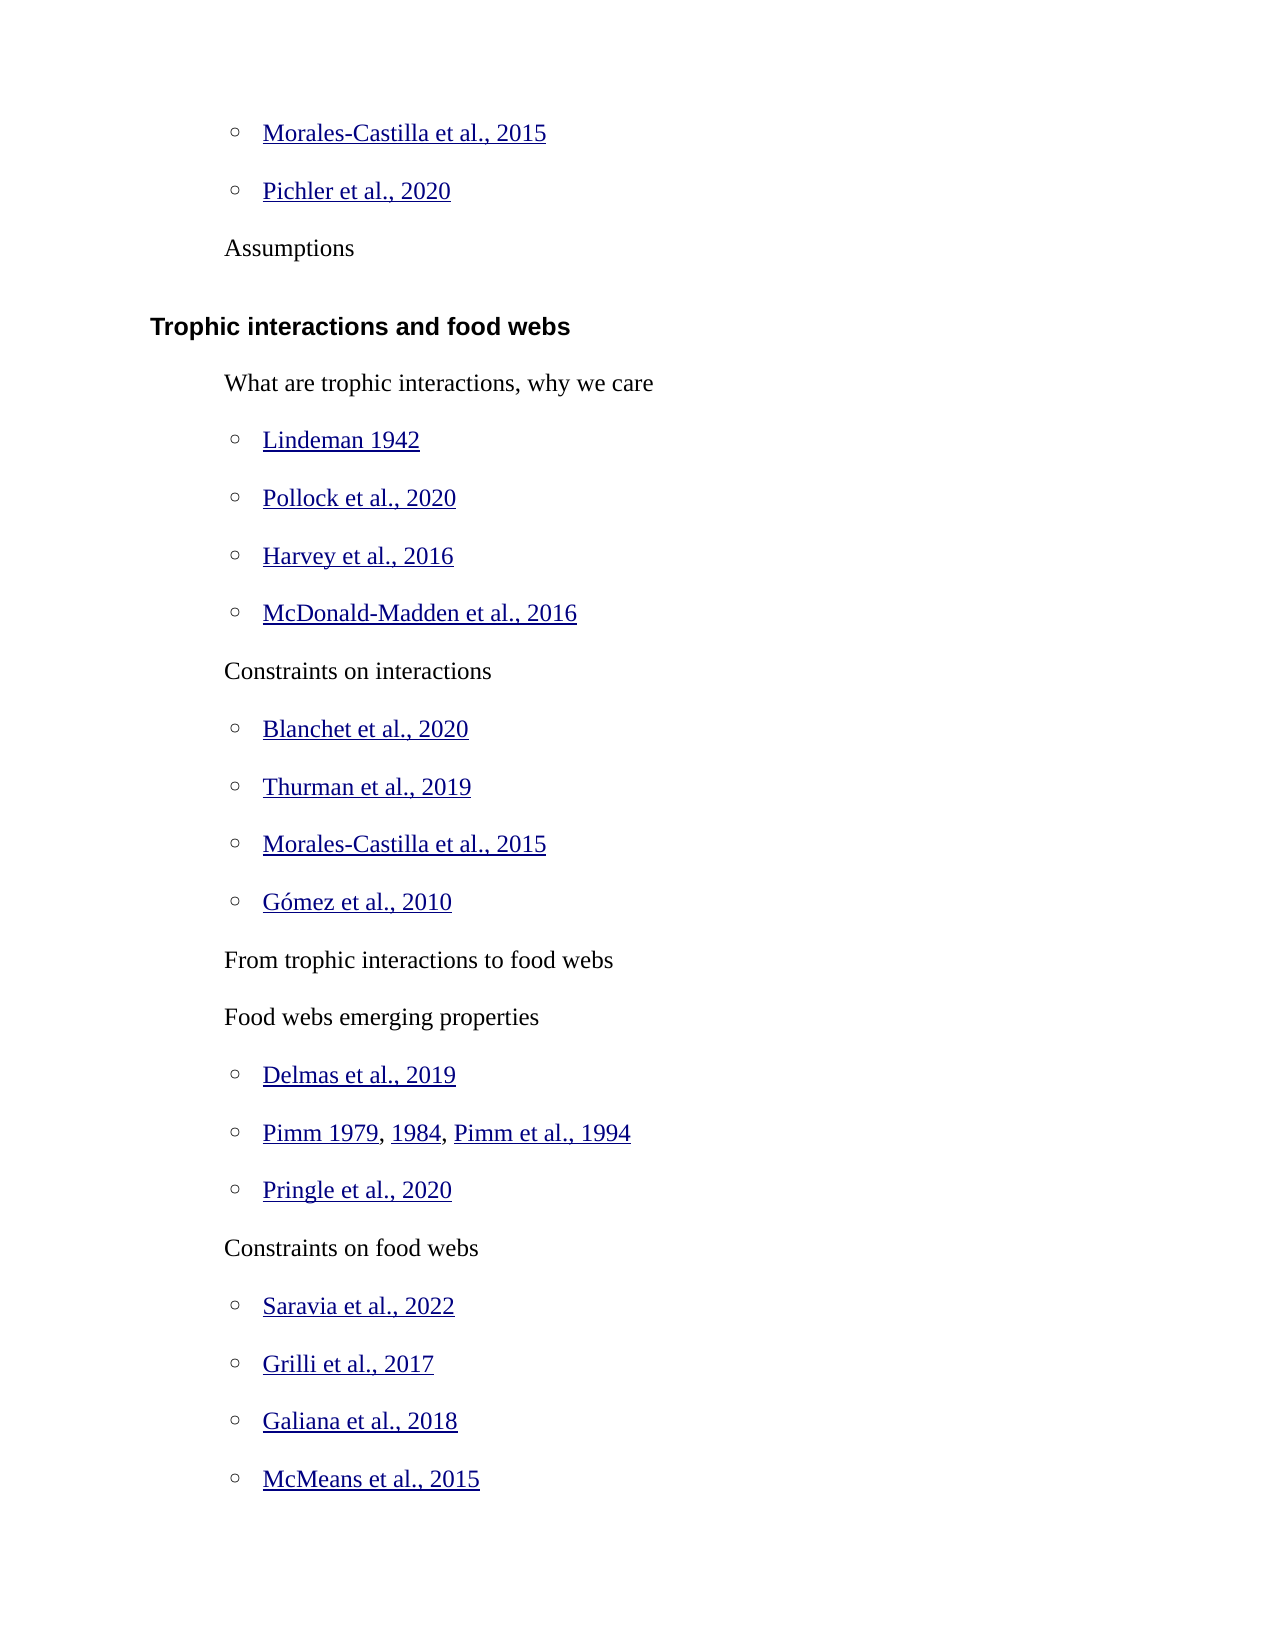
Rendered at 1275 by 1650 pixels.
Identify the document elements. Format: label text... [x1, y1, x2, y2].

list Pichler et al., 2020 [225, 176, 1125, 204]
list McDonald-Madden et al., 2016 [225, 598, 1125, 627]
list Pollock et al., 2020 [225, 483, 1125, 512]
subtitle Trophic interactions and food webs [150, 312, 1125, 341]
list Harvey et al., 2016 [225, 541, 1125, 569]
list Delmas et al., 2019 [225, 1060, 1125, 1089]
text Food webs emerging properties [150, 1002, 1125, 1031]
list Gómez et al., 2010 [225, 887, 1125, 916]
list Thurman et al., 2019 [225, 772, 1125, 800]
list Blanchet et al., 2020 [225, 714, 1125, 743]
text Constraints on food webs [150, 1233, 1125, 1262]
text Constraints on interactions [150, 656, 1125, 685]
list Pimm 1979, 1984, Pimm et al., 1994 [225, 1118, 1125, 1147]
list McMeans et al., 2015 [225, 1464, 1125, 1493]
text What are trophic interactions, why we care [150, 368, 1125, 396]
text From trophic interactions to food webs [150, 945, 1125, 973]
list Morales-Castilla et al., 2015 [225, 829, 1125, 858]
list Galiana et al., 2018 [225, 1406, 1125, 1435]
list Saravia et al., 2022 [225, 1291, 1125, 1320]
list Lindeman 1942 [225, 425, 1125, 454]
list Morales-Castilla et al., 2015 [225, 118, 1125, 147]
list Pringle et al., 2020 [225, 1176, 1125, 1204]
list Grilli et al., 2017 [225, 1349, 1125, 1377]
text Assumptions [150, 233, 1125, 262]
